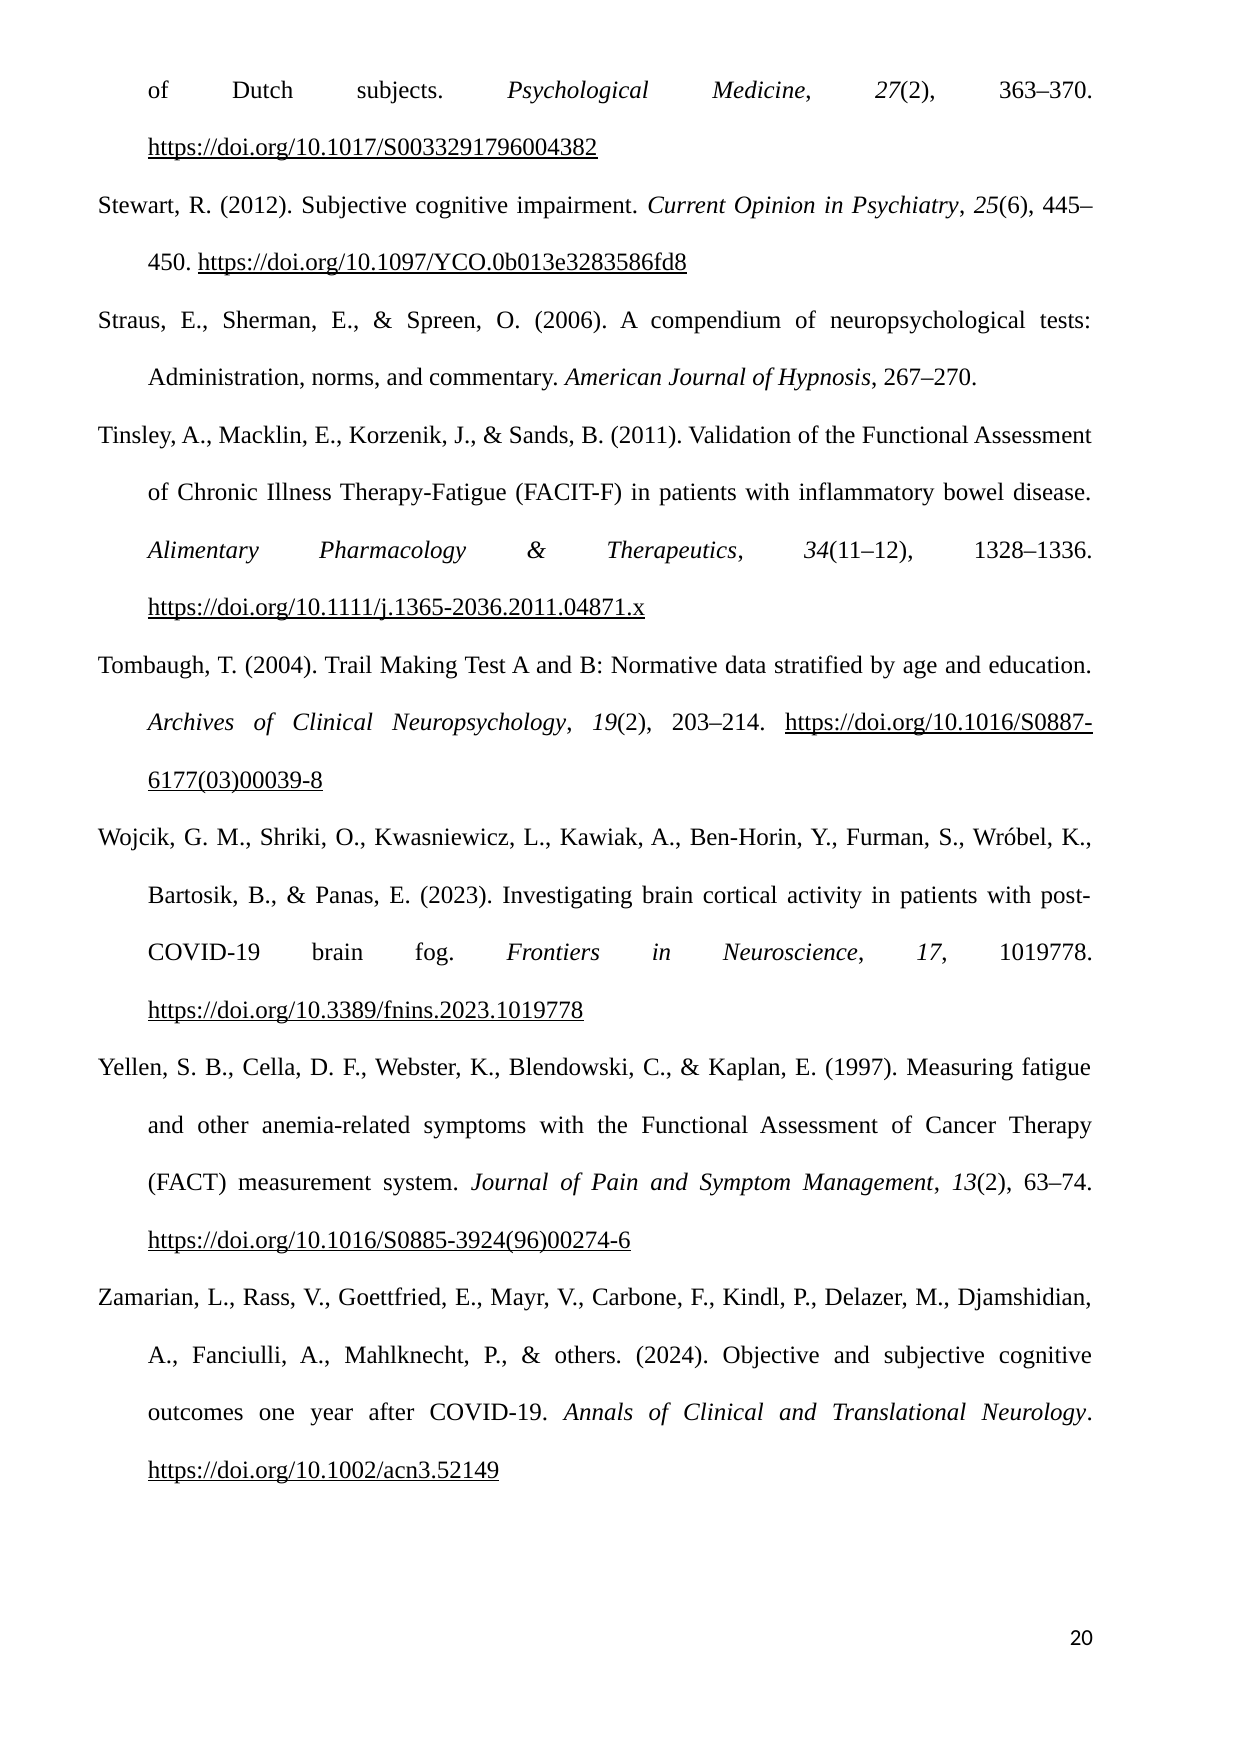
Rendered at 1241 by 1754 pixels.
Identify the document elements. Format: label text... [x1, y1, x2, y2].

text Stewart, R. (2012). Subjective cognitive impairment. Current Opinion in Psychiatry, 25(6), 445–450. https://doi.org/10.1097/YCO.0b013e3283586fd8 [98, 190, 1093, 276]
text Tombaugh, T. (2004). Trail Making Test A and B: Normative data stratified by age and education. Archives of Clinical Neuropsychology, 19(2), 203–214. https://doi.org/10.1016/S0887-6177(03)00039-8 [98, 650, 1093, 794]
text Tinsley, A., Macklin, E., Korzenik, J., & Sands, B. (2011). Validation of the Functional Assessment of Chronic Illness Therapy-Fatigue (FACIT-F) in patients with inflammatory bowel disease. Alimentary Pharmacology & Therapeutics, 34(11–12), 1328–1336. https://doi.org/10.1111/j.1365-2036.2011.04871.x [98, 420, 1093, 621]
text Zamarian, L., Rass, V., Goettfried, E., Mayr, V., Carbone, F., Kindl, P., Delazer, M., Djamshidian, A., Fanciulli, A., Mahlknecht, P., & others. (2024). Objective and subjective cognitive outcomes one year after COVID-19. Annals of Clinical and Translational Neurology. https://doi.org/10.1002/acn3.52149 [98, 1282, 1093, 1484]
text of Dutch subjects. Psychological Medicine, 27(2), 363–370. https://doi.org/10.1017/S0033291796004382 [98, 75, 1093, 161]
text Straus, E., Sherman, E., & Spreen, O. (2006). A compendium of neuropsychological tests: Administration, norms, and commentary. American Journal of Hypnosis, 267–270. [98, 305, 1093, 391]
text Wojcik, G. M., Shriki, O., Kwasniewicz, L., Kawiak, A., Ben-Horin, Y., Furman, S., Wróbel, K., Bartosik, B., & Panas, E. (2023). Investigating brain cortical activity in patients with post-COVID-19 brain fog. Frontiers in Neuroscience, 17, 1019778. https://doi.org/10.3389/fnins.2023.1019778 [98, 822, 1093, 1024]
text Yellen, S. B., Cella, D. F., Webster, K., Blendowski, C., & Kaplan, E. (1997). Measuring fatigue and other anemia-related symptoms with the Functional Assessment of Cancer Therapy (FACT) measurement system. Journal of Pain and Symptom Management, 13(2), 63–74. https://doi.org/10.1016/S0885-3924(96)00274-6 [98, 1052, 1093, 1254]
